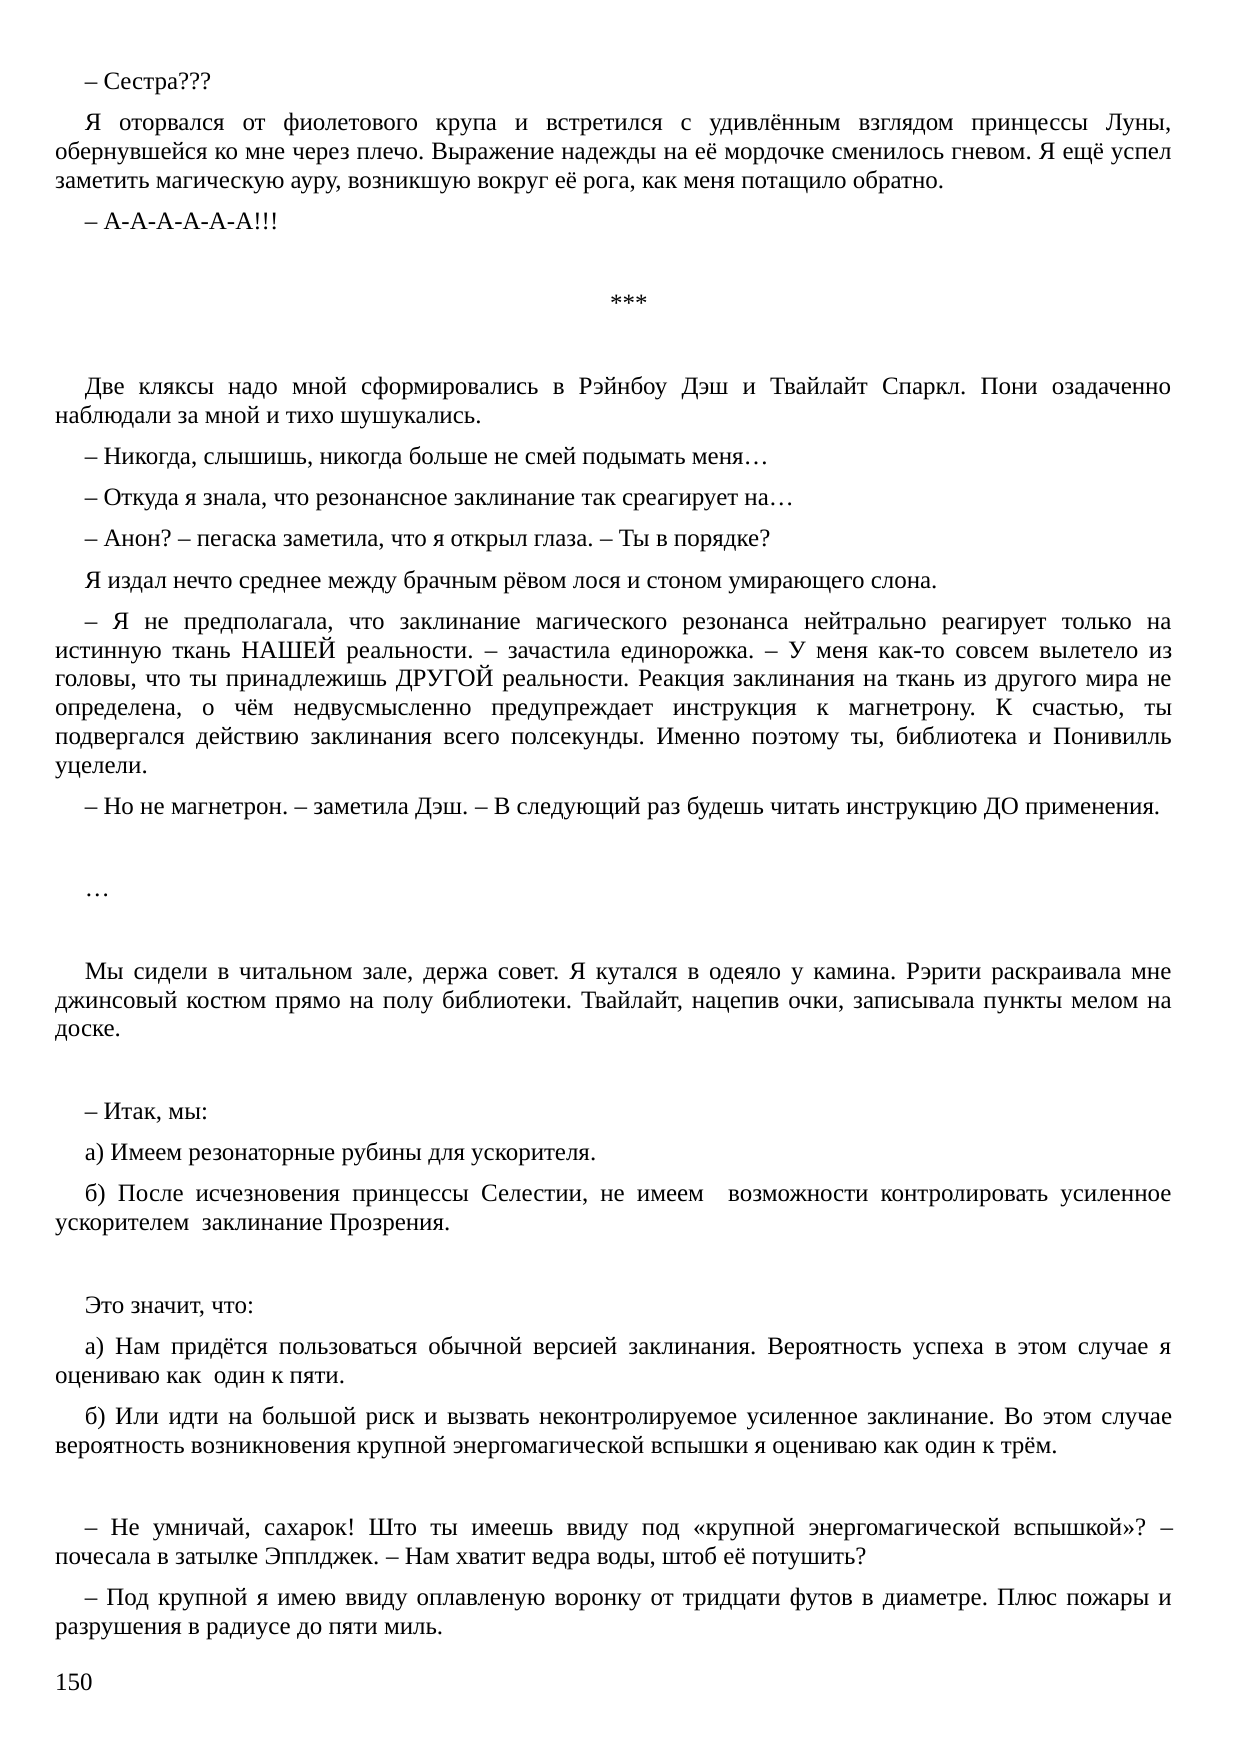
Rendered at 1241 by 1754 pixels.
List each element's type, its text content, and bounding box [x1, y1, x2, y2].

text Две кляксы надо мной сформировались в Рэйнбоу Дэш и Твайлайт Спаркл. Пони озадаченно наблюдали за мной и тихо шушукались. [55, 371, 1173, 428]
text – Анон? – пегаска заметила, что я открыл глаза. – Ты в порядке? [55, 523, 1173, 552]
text – А-А-А-А-А-А!!! [55, 206, 1173, 235]
text – Итак, мы: [55, 1096, 1173, 1125]
text – Под крупной я имею ввиду оплавленую воронку от тридцати футов в диаметре. Плюс пожары и разрушения в радиусе до пяти миль. [55, 1582, 1173, 1640]
text – Сестра??? [55, 66, 1173, 95]
text Я оторвался от фиолетового крупа и встретился с удивлённым взглядом принцессы Луны, обернувшейся ко мне через плечо. Выражение надежды на её мордочке сменилось гневом. Я ещё успел заметить магическую ауру, возникшую вокруг её рога, как меня потащило обратно. [55, 107, 1173, 193]
text – Никогда, слышишь, никогда больше не смей подымать меня… [55, 441, 1173, 470]
text б) После исчезновения принцессы Селестии, не имеем возможности контролировать усиленное ускорителем заклинание Прозрения. [55, 1178, 1173, 1236]
text Это значит, что: [55, 1290, 1173, 1318]
text – Но не магнетрон. – заметила Дэш. – В следующий раз будешь читать инструкцию ДО применения. [55, 791, 1173, 820]
text Я издал нечто среднее между брачным рёвом лося и стоном умирающего слона. [55, 565, 1173, 593]
text *** [55, 288, 1173, 317]
text … [55, 873, 1173, 902]
text а) Имеем резонаторные рубины для ускорителя. [55, 1137, 1173, 1166]
text – Не умничай, сахарок! Што ты имеешь ввиду под «крупной энергомагической вспышкой»? – почесала в затылке Эпплджек. – Нам хватит ведра воды, штоб её потушить? [55, 1512, 1173, 1570]
text б) Или идти на большой риск и вызвать неконтролируемое усиленное заклинание. Во этом случае вероятность возникновения крупной энергомагической вспышки я оцениваю как один к трём. [55, 1401, 1173, 1458]
text а) Нам придётся пользоваться обычной версией заклинания. Вероятность успеха в этом случае я оцениваю как один к пяти. [55, 1331, 1173, 1388]
text – Я не предполагала, что заклинание магического резонанса нейтрально реагирует только на истинную ткань НАШЕЙ реальности. – зачастила единорожка. – У меня как-то совсем вылетело из головы, что ты принадлежишь ДРУГОЙ реальности. Реакция заклинания на ткань из другого мира не определена, о чём недвусмысленно предупреждает инструкция к магнетрону. К счастью, ты подвергался действию заклинания всего полсекунды. Именно поэтому ты, библиотека и Понивилль уцелели. [55, 606, 1173, 778]
text – Откуда я знала, что резонансное заклинание так среагирует на… [55, 482, 1173, 511]
text Мы сидели в читальном зале, держа совет. Я кутался в одеяло у камина. Рэрити раскраивала мне джинсовый костюм прямо на полу библиотеки. Твайлайт, нацепив очки, записывала пункты мелом на доске. [55, 956, 1173, 1042]
